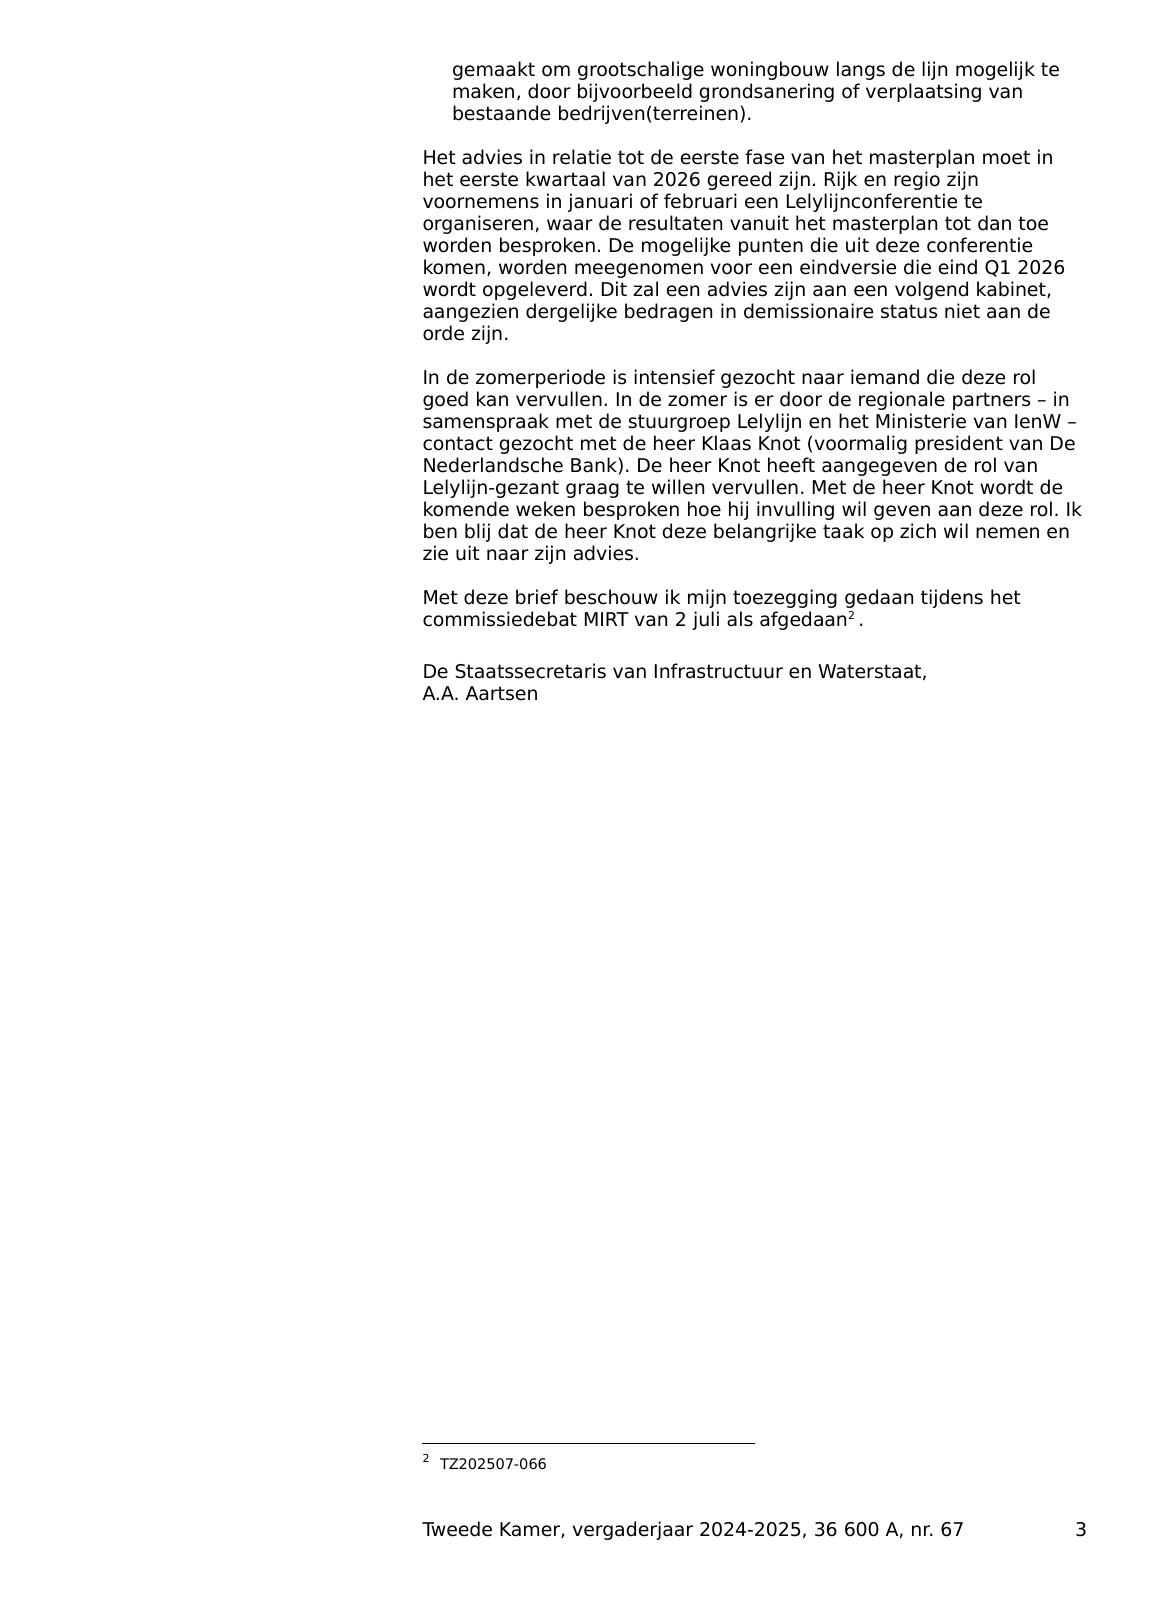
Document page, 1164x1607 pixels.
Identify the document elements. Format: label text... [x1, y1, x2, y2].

text De Staatssecretaris van Infrastructuur en Waterstaat, A.A. Aartsen [422, 661, 1087, 705]
text Met deze brief beschouw ik mijn toezegging gedaan tijdens het commissiedebat MIRT van 2 juli als afgedaan. [422, 587, 1087, 631]
text gemaakt om grootschalige woningbouw langs de lijn mogelijk te maken, door bijvoorbeeld grondsanering of verplaatsing van bestaande bedrijven(terreinen). [422, 59, 1087, 125]
text Het advies in relatie tot de eerste fase van het masterplan moet in het eerste kwartaal van 2026 gereed zijn. Rijk en regio zijn voornemens in januari of februari een Lelylijnconferentie te organiseren, waar de resultaten vanuit het masterplan tot dan toe worden besproken. De mogelijke punten die uit deze conferentie komen, worden meegenomen voor een eindversie die eind Q1 2026 wordt opgeleverd. Dit zal een advies zijn aan een volgend kabinet, aangezien dergelijke bedragen in demissionaire status niet aan de orde zijn. [422, 147, 1087, 345]
text In de zomerperiode is intensief gezocht naar iemand die deze rol goed kan vervullen. In de zomer is er door de regionale partners – in samenspraak met de stuurgroep Lelylijn en het Ministerie van IenW – contact gezocht met de heer Klaas Knot (voormalig president van De Nederlandsche Bank). De heer Knot heeft aangegeven de rol van Lelylijn-gezant graag te willen vervullen. Met de heer Knot wordt de komende weken besproken hoe hij invulling wil geven aan deze rol. Ik ben blij dat de heer Knot deze belangrijke taak op zich wil nemen en zie uit naar zijn advies. [422, 367, 1087, 565]
text TZ202507-066 [422, 1452, 1087, 1474]
